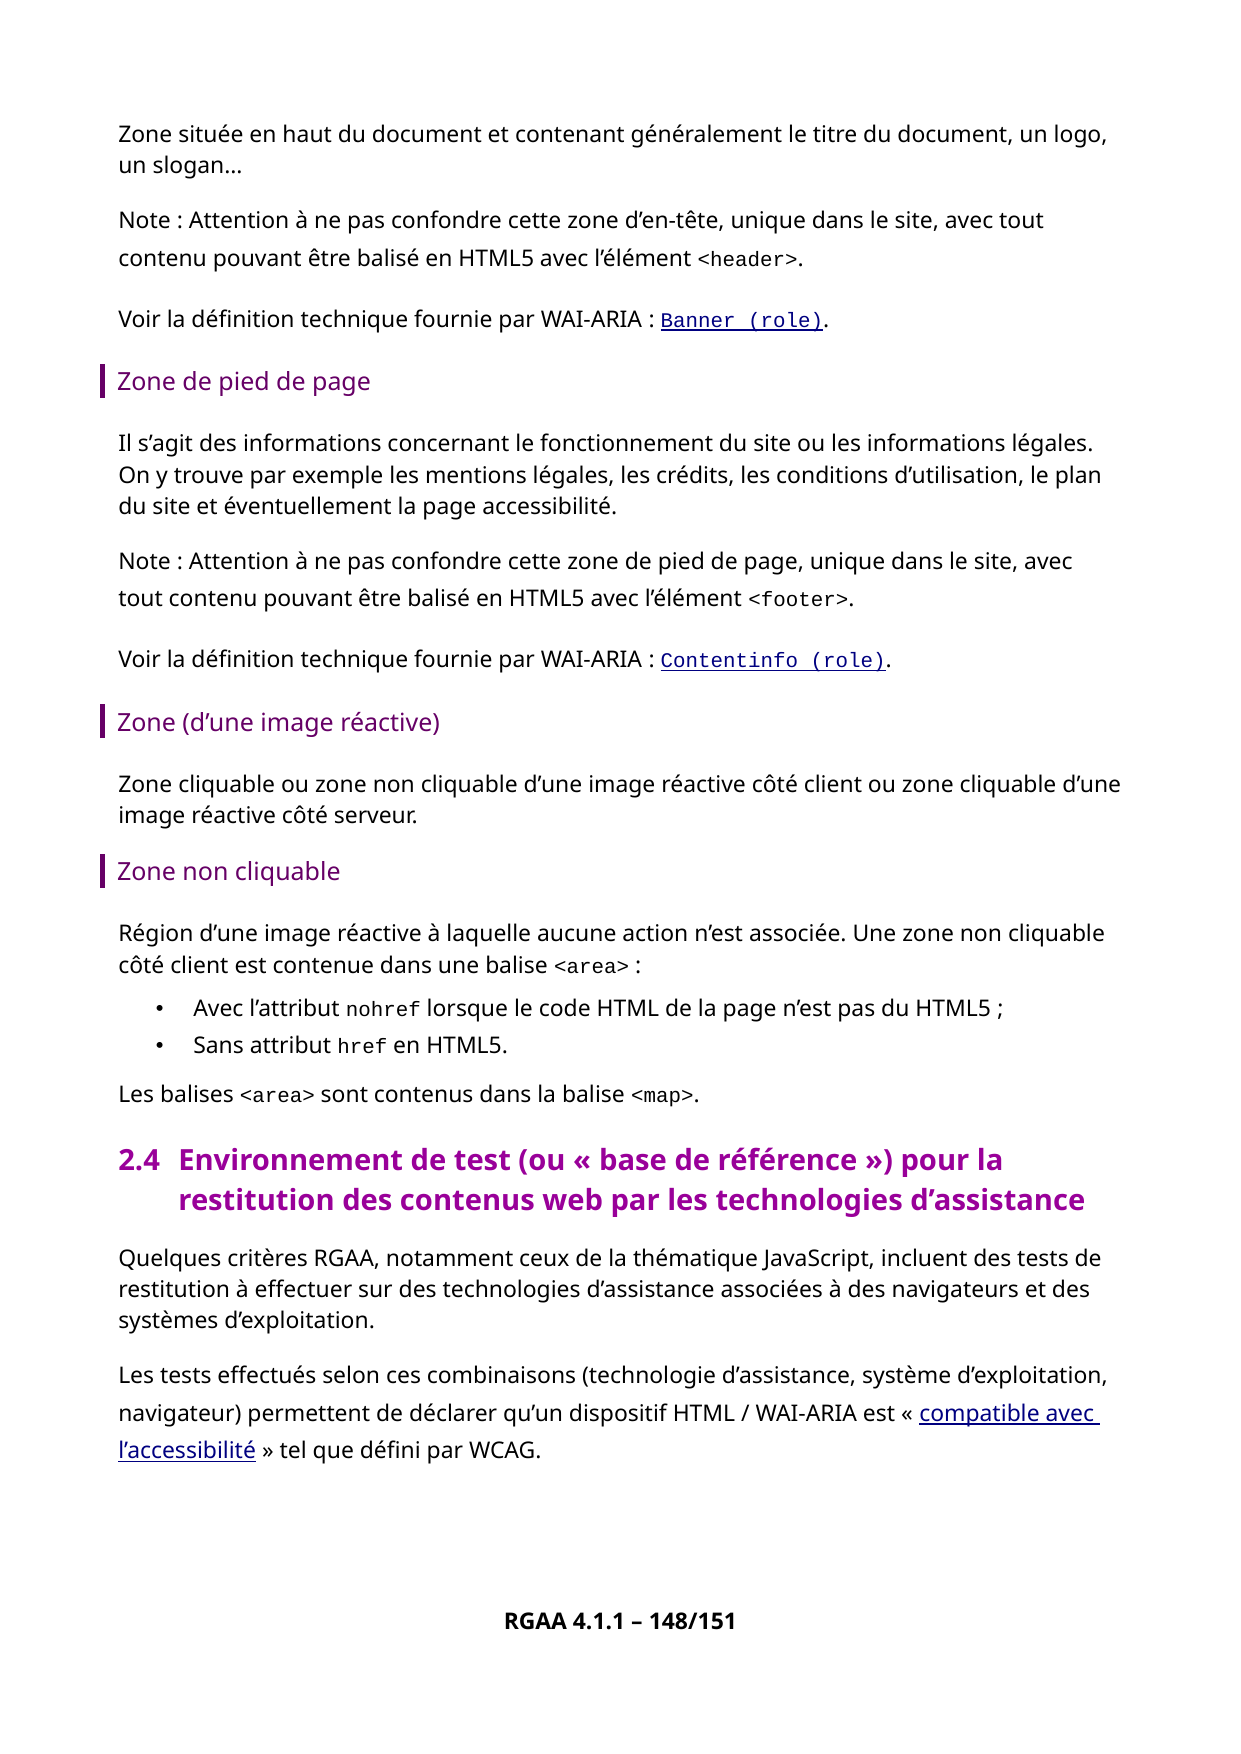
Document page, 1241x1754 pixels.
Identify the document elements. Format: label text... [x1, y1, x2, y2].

text Quelques critères RGAA, notamment ceux de la thématique JavaScript, incluent des tests de restitution à effectuer sur des technologies d’assistance associées à des navigateurs et des systèmes d’exploitation. [118, 1242, 1122, 1336]
text Zone située en haut du document et contenant généralement le titre du document, un logo, un slogan… [118, 118, 1122, 181]
text Zone cliquable ou zone non cliquable d’une image réactive côté client ou zone cliquable d’une image réactive côté serveur. [118, 768, 1122, 830]
subtitle Zone (d’une image réactive) [105, 704, 1122, 738]
text Voir la définition technique fournie par WAI-ARIA : Banner (role). [118, 303, 1122, 334]
text Il s’agit des informations concernant le fonctionnement du site ou les informations légales. On y trouve par exemple les mentions légales, les crédits, les conditions d’utilisation, le plan du site et éventuellement la page accessibilité. [118, 427, 1122, 521]
text Note : Attention à ne pas confondre cette zone d’en-tête, unique dans le site, avec tout contenu pouvant être balisé en HTML5 avec l’élément <header>. [118, 204, 1122, 273]
list Sans attribut href en HTML5. [156, 1029, 1122, 1060]
subtitle Zone de pied de page [105, 364, 1122, 398]
text Les tests effectués selon ces combinaisons (technologie d’assistance, système d’exploitation, navigateur) permettent de déclarer qu’un dispositif HTML / WAI-ARIA est « compatible avec l’accessibilité » tel que défini par WCAG. [118, 1359, 1122, 1466]
list Avec l’attribut nohref lorsque le code HTML de la page n’est pas du HTML5 ; [156, 992, 1122, 1023]
subtitle Zone non cliquable [105, 854, 1122, 888]
subtitle Environnement de test (ou « base de référence ») pour la restitution des contenus web par les technologies d’assistance [118, 1139, 1122, 1218]
text Voir la définition technique fournie par WAI-ARIA : Contentinfo (role). [118, 643, 1122, 674]
text Les balises <area> sont contenus dans la balise <map>. [118, 1078, 1122, 1109]
text Note : Attention à ne pas confondre cette zone de pied de page, unique dans le site, avec tout contenu pouvant être balisé en HTML5 avec l’élément <footer>. [118, 544, 1122, 613]
text Région d’une image réactive à laquelle aucune action n’est associée. Une zone non cliquable côté client est contenue dans une balise <area> : [118, 917, 1122, 980]
